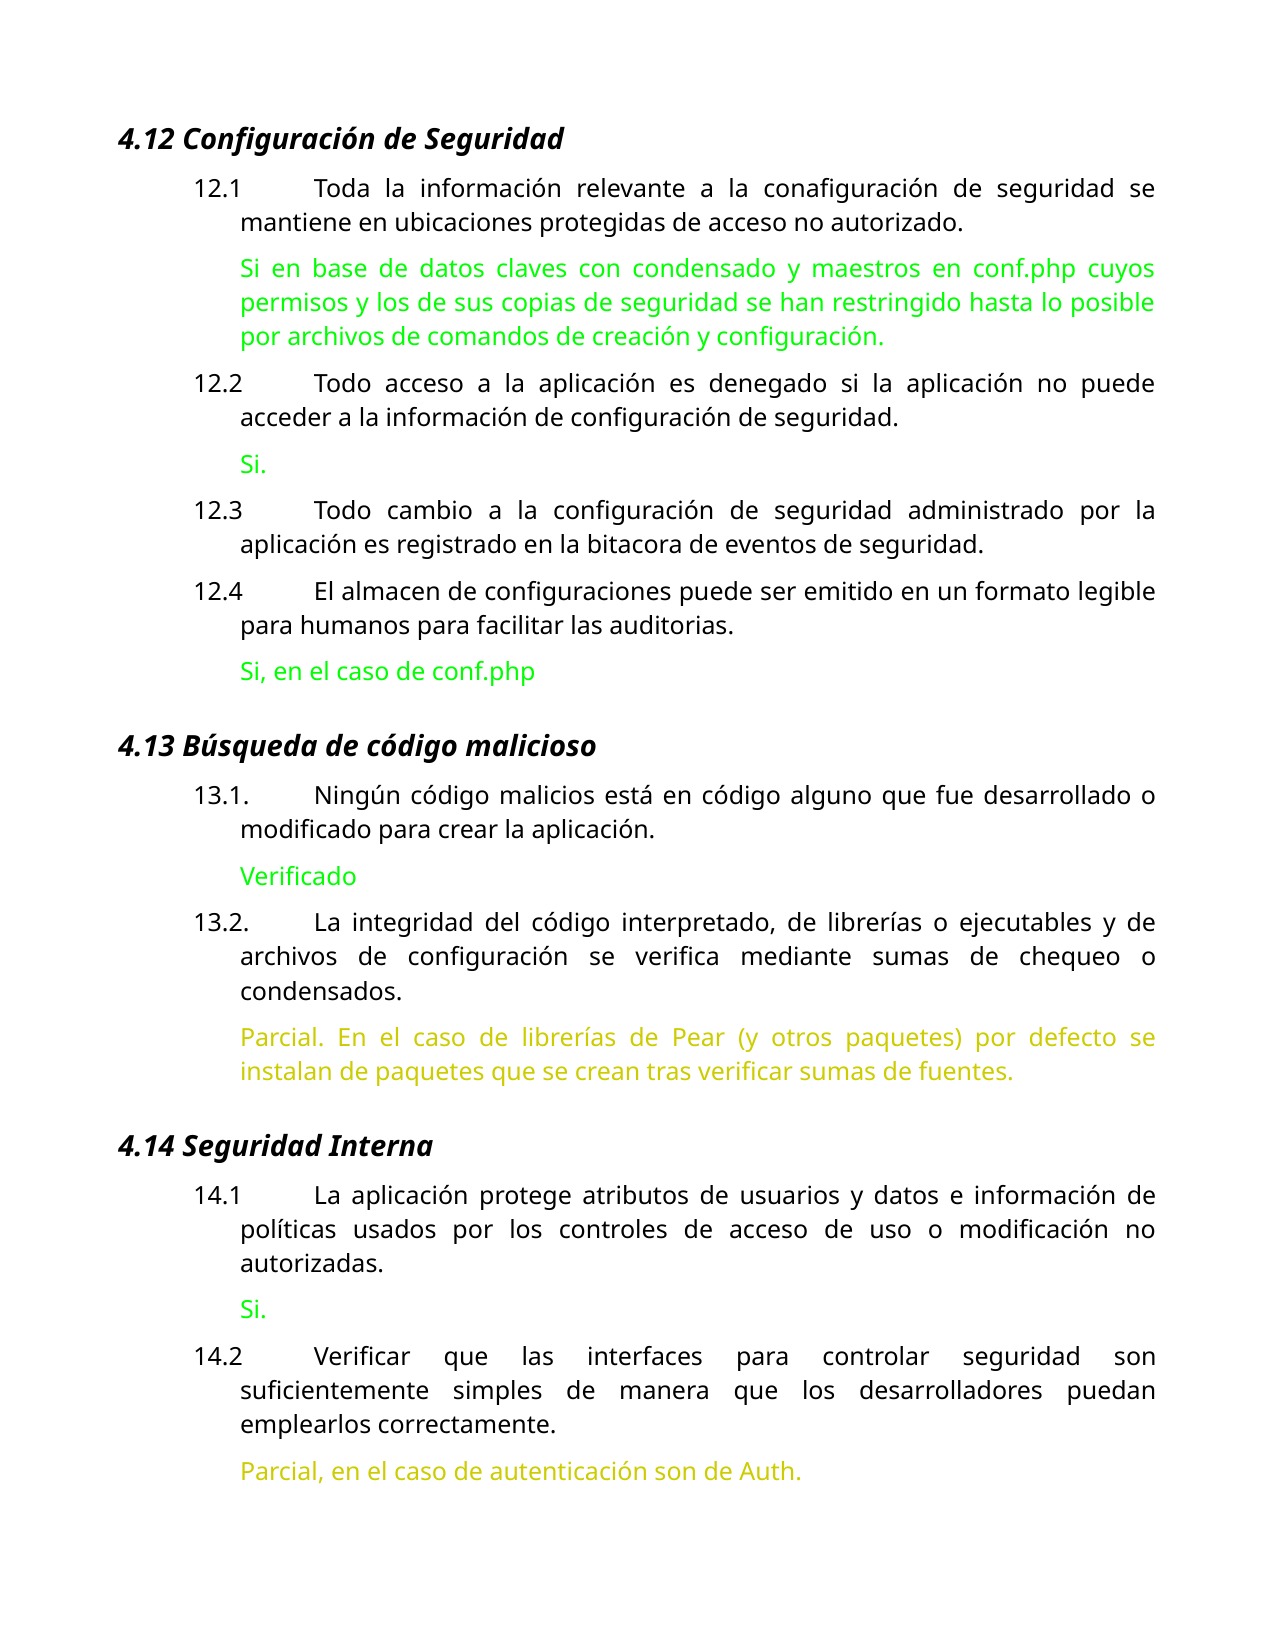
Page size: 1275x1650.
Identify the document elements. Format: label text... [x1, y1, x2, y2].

list Verificar que las interfaces para controlar seguridad son suficientemente simples de manera que los desarrolladores puedan emplearlos correctamente. [193, 1339, 1157, 1441]
list Parcial. En el caso de librerías de Pear (y otros paquetes) por defecto se instalan de paquetes que se crean tras verificar sumas de fuentes. [193, 1020, 1157, 1088]
list La aplicación protege atributos de usuarios y datos e información de políticas usados por los controles de acceso de uso o modificación no autorizadas. [193, 1177, 1157, 1280]
list Si. [193, 446, 1157, 480]
list Verificado [193, 858, 1157, 892]
list Si en base de datos claves con condensado y maestros en conf.php cuyos permisos y los de sus copias de seguridad se han restringido hasta lo posible por archivos de comandos de creación y configuración. [193, 251, 1157, 353]
list Todo cambio a la configuración de seguridad administrado por la aplicación es registrado en la bitacora de eventos de seguridad. [193, 493, 1157, 561]
list Parcial, en el caso de autenticación son de Auth. [193, 1453, 1157, 1487]
subtitle 4.12 Configuración de Seguridad [118, 118, 1157, 158]
subtitle 4.14 Seguridad Interna [118, 1125, 1157, 1165]
list Si, en el caso de conf.php [193, 654, 1157, 688]
list El almacen de configuraciones puede ser emitido en un formato legible para humanos para facilitar las auditorias. [193, 573, 1157, 642]
list Todo acceso a la aplicación es denegado si la aplicación no puede acceder a la información de configuración de seguridad. [193, 366, 1157, 434]
list La integridad del código interpretado, de librerías o ejecutables y de archivos de configuración se verifica mediante sumas de chequeo o condensados. [193, 905, 1157, 1007]
list Toda la información relevante a la conafiguración de seguridad se mantiene en ubicaciones protegidas de acceso no autorizado. [193, 170, 1157, 238]
list Ningún código malicios está en código alguno que fue desarrollado o modificado para crear la aplicación. [193, 778, 1157, 846]
list Si. [193, 1292, 1157, 1326]
subtitle 4.13 Búsqueda de código malicioso [118, 726, 1157, 765]
